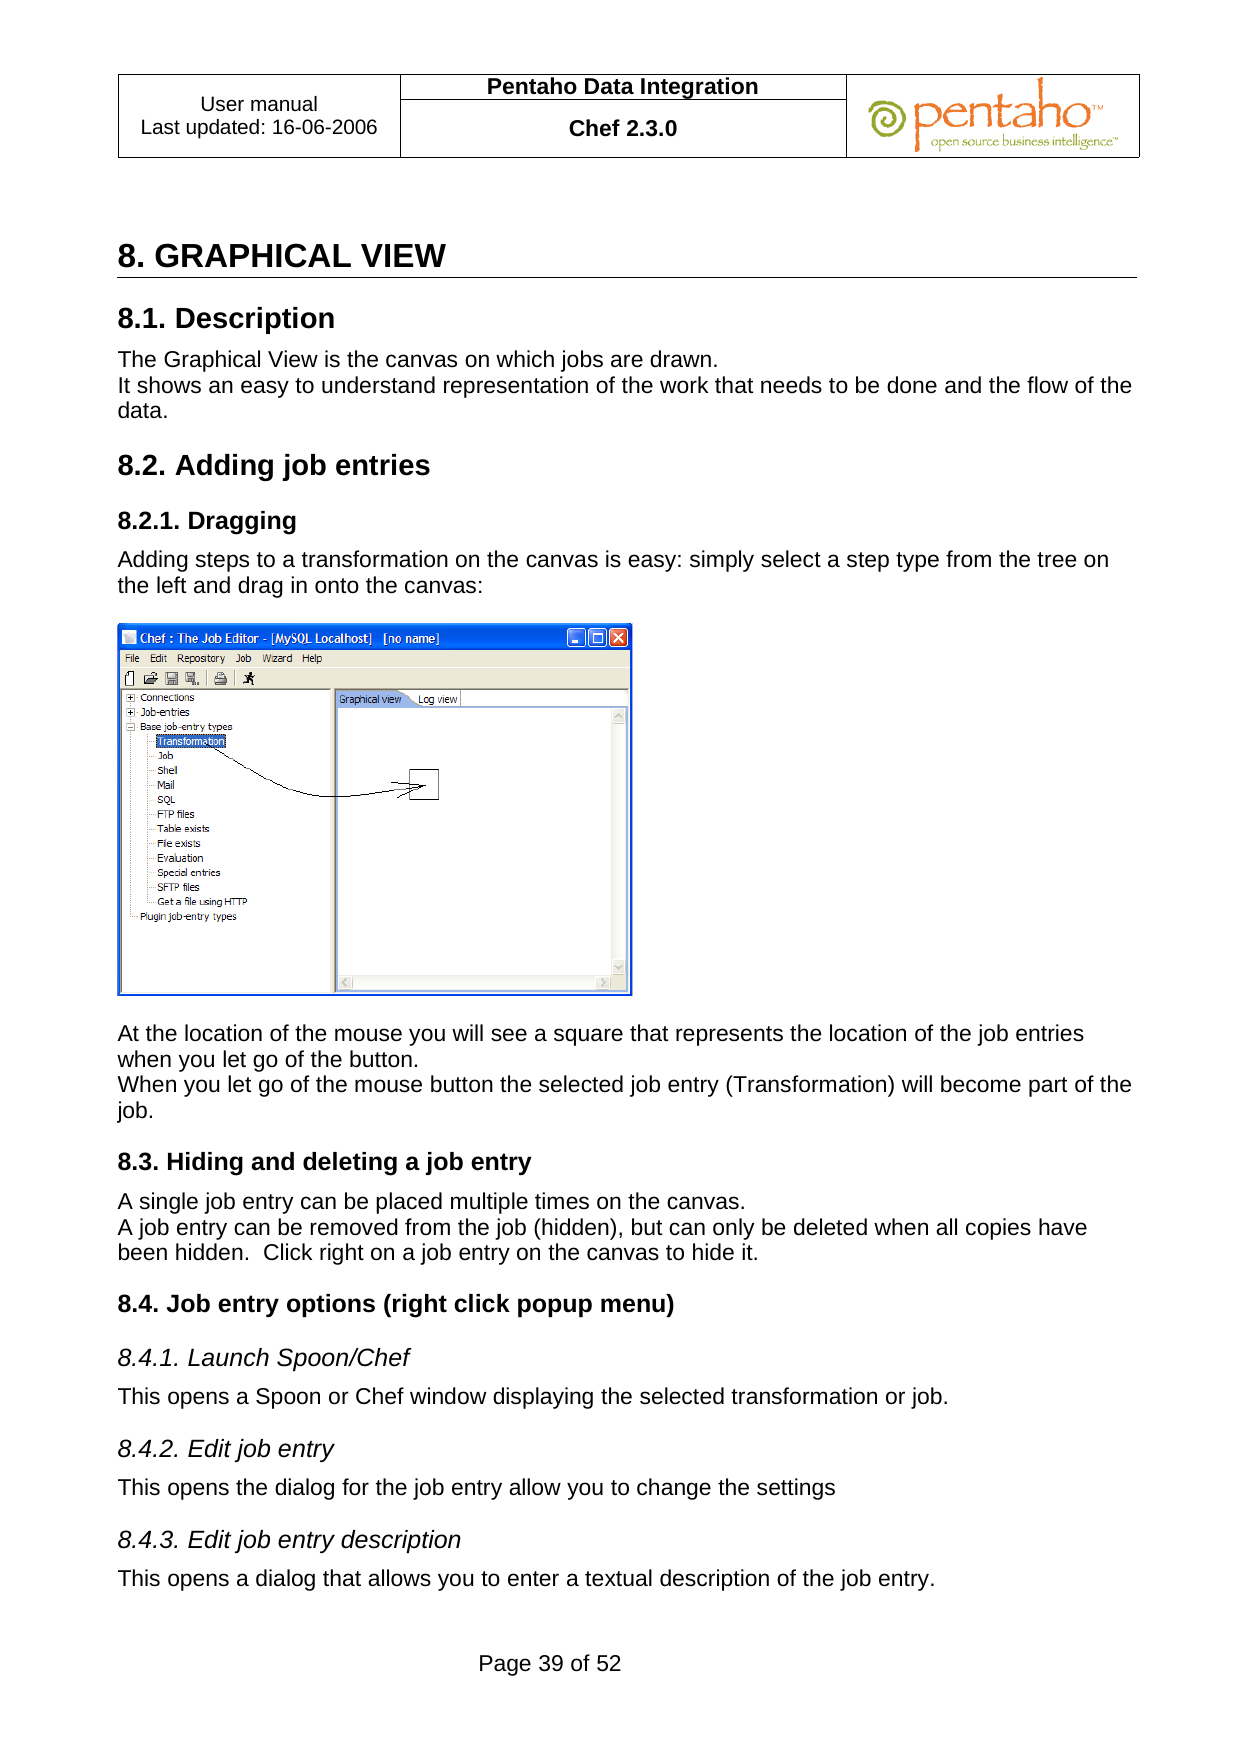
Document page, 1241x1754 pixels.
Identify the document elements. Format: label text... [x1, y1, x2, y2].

subtitle Hiding and deleting a job entry [117, 1148, 1137, 1176]
text The Graphical View is the canvas on which jobs are drawn. [117, 347, 1137, 373]
text This opens the dialog for the job entry allow you to change the settings [117, 1475, 1137, 1500]
text A job entry can be removed from the job (hidden), but can only be deleted when all copies have been hidden. Click right on a job entry on the canvas to hide it. [117, 1214, 1137, 1265]
subtitle Adding job entries [117, 449, 1137, 481]
text This opens a dialog that allows you to enter a textual description of the job entry. [117, 1566, 1137, 1591]
text This opens a Spoon or Chef window displaying the selected transformation or job. [117, 1384, 1137, 1409]
subtitle Launch Spoon/Chef [117, 1343, 1137, 1371]
text A single job entry can be placed multiple times on the canvas. [117, 1189, 1137, 1214]
subtitle Edit job entry description [117, 1525, 1137, 1553]
text Adding steps to a transformation on the canvas is easy: simply select a step type from the tree on the left and drag in onto the canvas: [117, 547, 1137, 598]
subtitle Description [117, 302, 1137, 334]
subtitle Dragging [117, 506, 1137, 534]
text At the location of the mouse you will see a square that represents the location of the job entries when you let go of the button. [117, 1021, 1137, 1072]
subtitle Graphical View [117, 238, 1137, 277]
subtitle Edit job entry [117, 1434, 1137, 1462]
subtitle Job entry options (right click popup menu) [117, 1290, 1137, 1318]
text When you let go of the mouse button the selected job entry (Transformation) will become part of the job. [117, 1072, 1137, 1123]
text It shows an easy to understand representation of the work that needs to be done and the flow of the data. [117, 373, 1137, 424]
